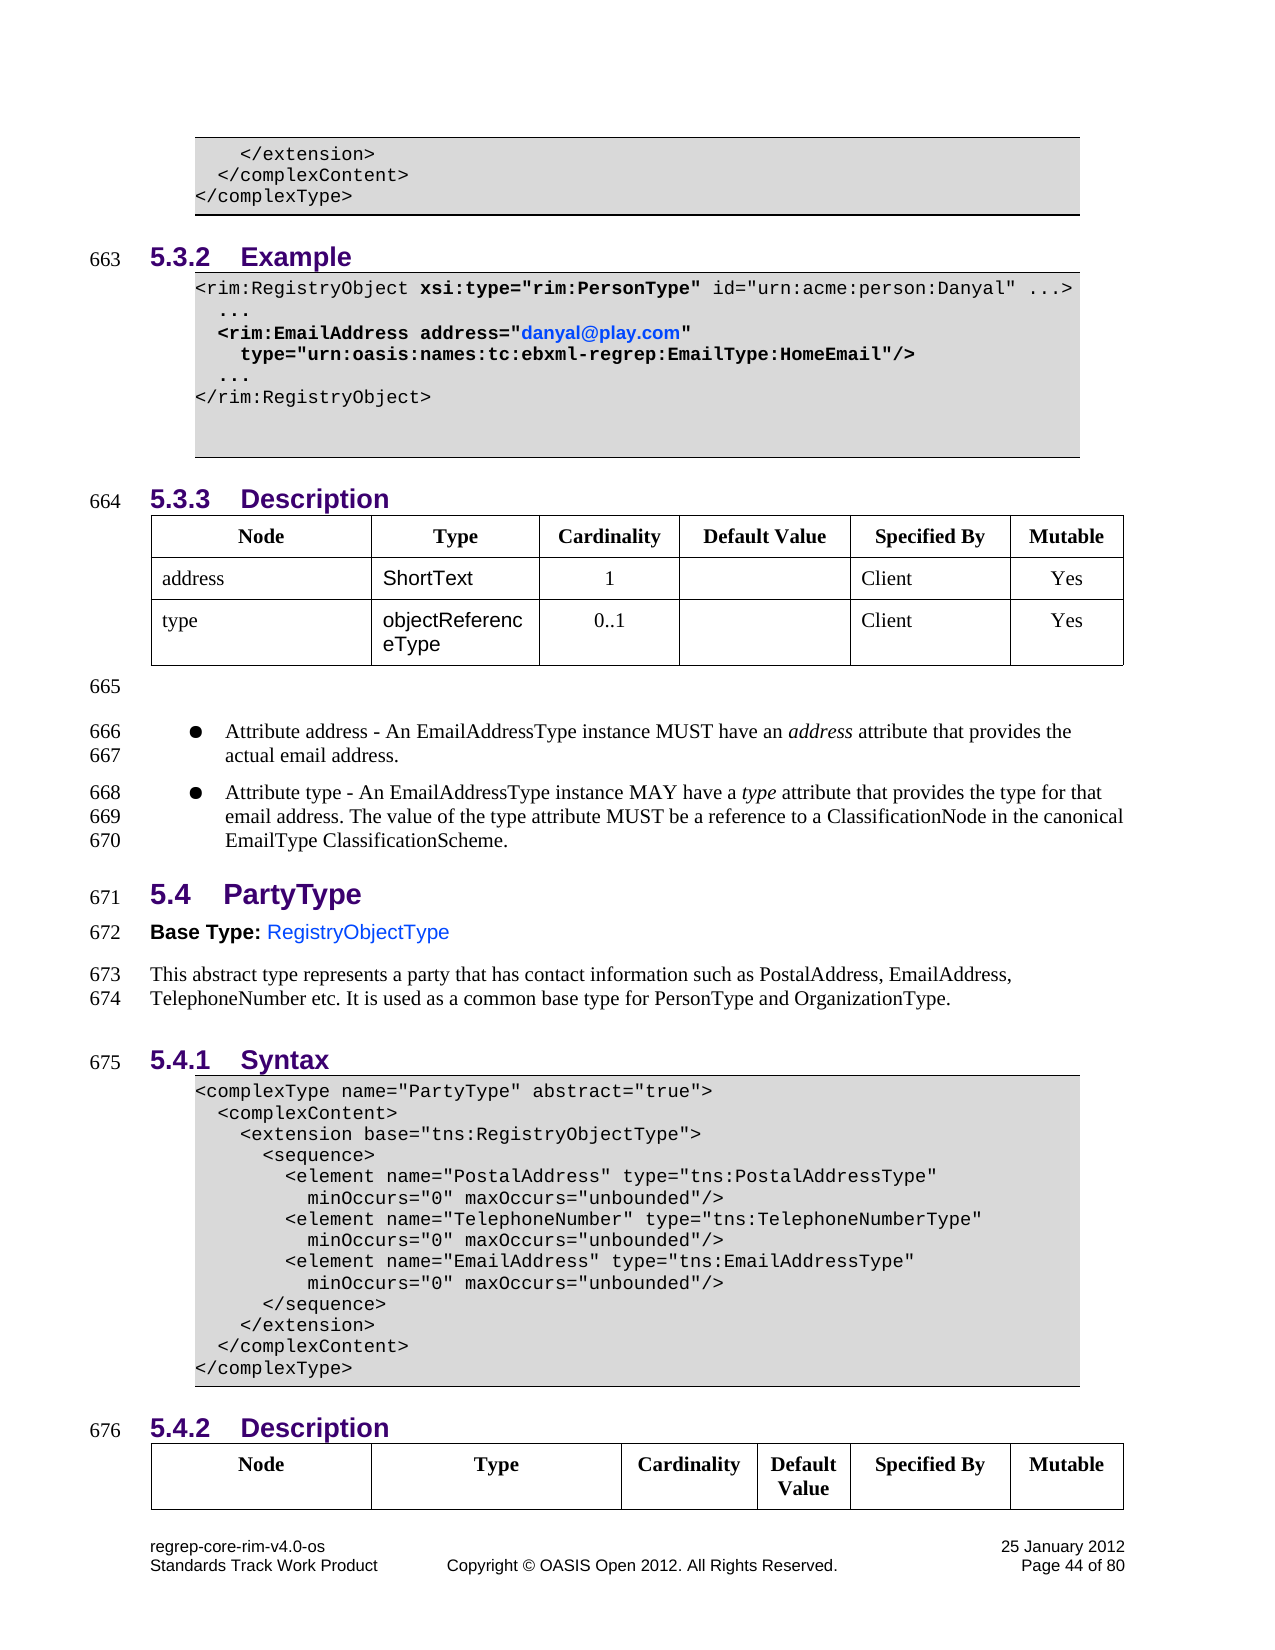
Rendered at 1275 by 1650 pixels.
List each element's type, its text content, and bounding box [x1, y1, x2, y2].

text </complexType> [195, 1351, 1080, 1386]
text <rim:RegistryObject xsi:type="rim:PersonType" id="urn:acme:person:Danyal" ...> [195, 273, 1080, 293]
text </sequence> [195, 1287, 1080, 1309]
table_header Cardinality [540, 516, 679, 557]
text </complexType> [195, 180, 1080, 214]
text <element name="TelephoneNumber" type="tns:TelephoneNumberType" [195, 1202, 1080, 1224]
subtitle Description [150, 483, 1125, 515]
table_cell Yes [1011, 558, 1123, 599]
text ... [195, 359, 1080, 380]
table_header Node [152, 516, 371, 557]
table_cell objectReferenceType [372, 600, 539, 665]
text <complexType name="PartyType" abstract="true"> [195, 1076, 1080, 1096]
table_header Mutable [1011, 1444, 1123, 1509]
table_header Specified By [851, 516, 1010, 557]
table_cell address [152, 558, 371, 599]
table_cell Client [851, 558, 1010, 599]
subtitle Syntax [150, 1044, 1125, 1075]
text </rim:RegistryObject> [195, 380, 1080, 401]
table_header Node [152, 1444, 371, 1509]
table_cell 1 [540, 558, 679, 599]
table_cell 0..1 [540, 600, 679, 665]
text </extension> [195, 1309, 1080, 1330]
text </complexContent> [195, 158, 1080, 180]
text <element name="PostalAddress" type="tns:PostalAddressType" [195, 1160, 1080, 1181]
text <complexContent> [195, 1096, 1080, 1117]
text <element name="EmailAddress" type="tns:EmailAddressType" [195, 1245, 1080, 1266]
table_cell [680, 600, 850, 665]
text </complexContent> [195, 1330, 1080, 1351]
subtitle Description [150, 1412, 1125, 1443]
text <rim:EmailAddress address="danyal@play.com" [195, 314, 1080, 338]
table_cell [680, 558, 850, 599]
table_header Mutable [1011, 516, 1123, 557]
text ... [195, 293, 1080, 314]
table_cell type [152, 600, 371, 665]
text type="urn:oasis:names:tc:ebxml-regrep:EmailType:HomeEmail"/> [195, 338, 1080, 359]
subtitle Example [150, 241, 1125, 272]
table_header Cardinality [622, 1444, 757, 1509]
text <sequence> [195, 1139, 1080, 1160]
list Attribute address - An EmailAddressType instance MUST have an address attribute that provides the actual email address. [187, 719, 1125, 767]
text Base Type: RegistryObjectType [150, 920, 1125, 944]
table_cell ShortText [372, 558, 539, 599]
text </extension> [195, 138, 1080, 158]
subtitle PartyType [150, 877, 1125, 911]
text minOccurs="0" maxOccurs="unbounded"/> [195, 1266, 1080, 1287]
table_cell Client [851, 600, 1010, 665]
text <extension base="tns:RegistryObjectType"> [195, 1117, 1080, 1139]
table_header Type [372, 516, 539, 557]
text This abstract type represents a party that has contact information such as PostalAddress, EmailAddress, TelephoneNumber etc. It is used as a common base type for PersonType and OrganizationType. [150, 962, 1125, 1010]
text minOccurs="0" maxOccurs="unbounded"/> [195, 1181, 1080, 1202]
table_header Default Value [680, 516, 850, 557]
table_header Type [372, 1444, 621, 1509]
table_header Specified By [851, 1444, 1010, 1509]
text minOccurs="0" maxOccurs="unbounded"/> [195, 1224, 1080, 1245]
table_header Default Value [758, 1444, 850, 1509]
table_cell Yes [1011, 600, 1123, 665]
list Attribute type - An EmailAddressType instance MAY have a type attribute that provides the type for that email address. The value of the type attribute MUST be a reference to a ClassificationNode in the canonical EmailType ClassificationScheme. [187, 780, 1125, 852]
